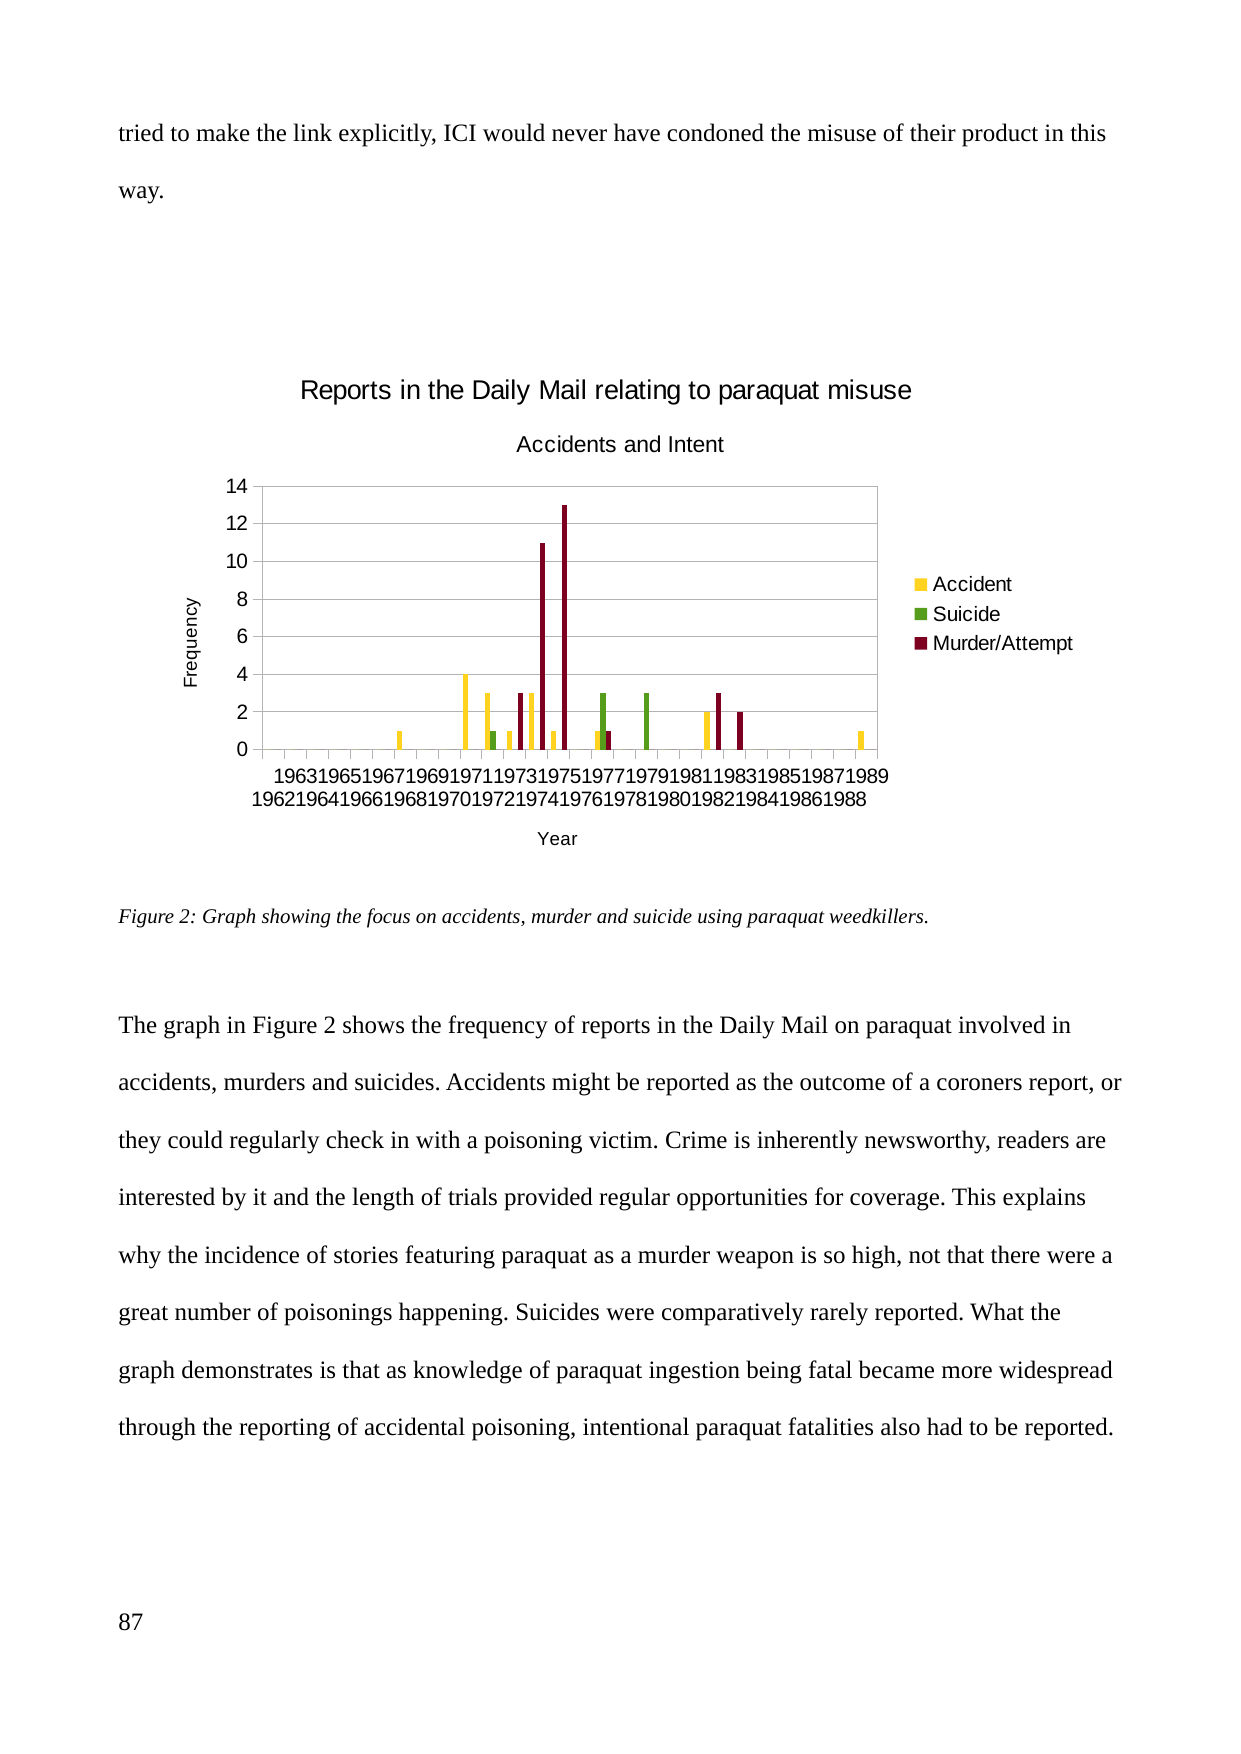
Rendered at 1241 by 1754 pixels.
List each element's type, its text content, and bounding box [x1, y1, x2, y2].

text The graph in Figure 2 shows the frequency of reports in the Daily Mail on paraquat involved in accidents, murders and suicides. Accidents might be reported as the outcome of a coroners report, or they could regularly check in with a poisoning victim. Crime is inherently newsworthy, readers are interested by it and the length of trials provided regular opportunities for coverage. This explains why the incidence of stories featuring paraquat as a murder weapon is so high, not that there were a great number of poisonings happening. Suicides were comparatively rarely reported. What the graph demonstrates is that as knowledge of paraquat ingestion being fatal became more widespread through the reporting of accidental poisoning, intentional paraquat fatalities also had to be reported. [118, 1010, 1122, 1441]
text tried to make the link explicitly, ICI would never have condoned the misuse of their product in this way. [118, 118, 1122, 204]
text Figure 2: Graph showing the focus on accidents, murder and suicide using paraquat weedkillers. [118, 348, 1122, 928]
